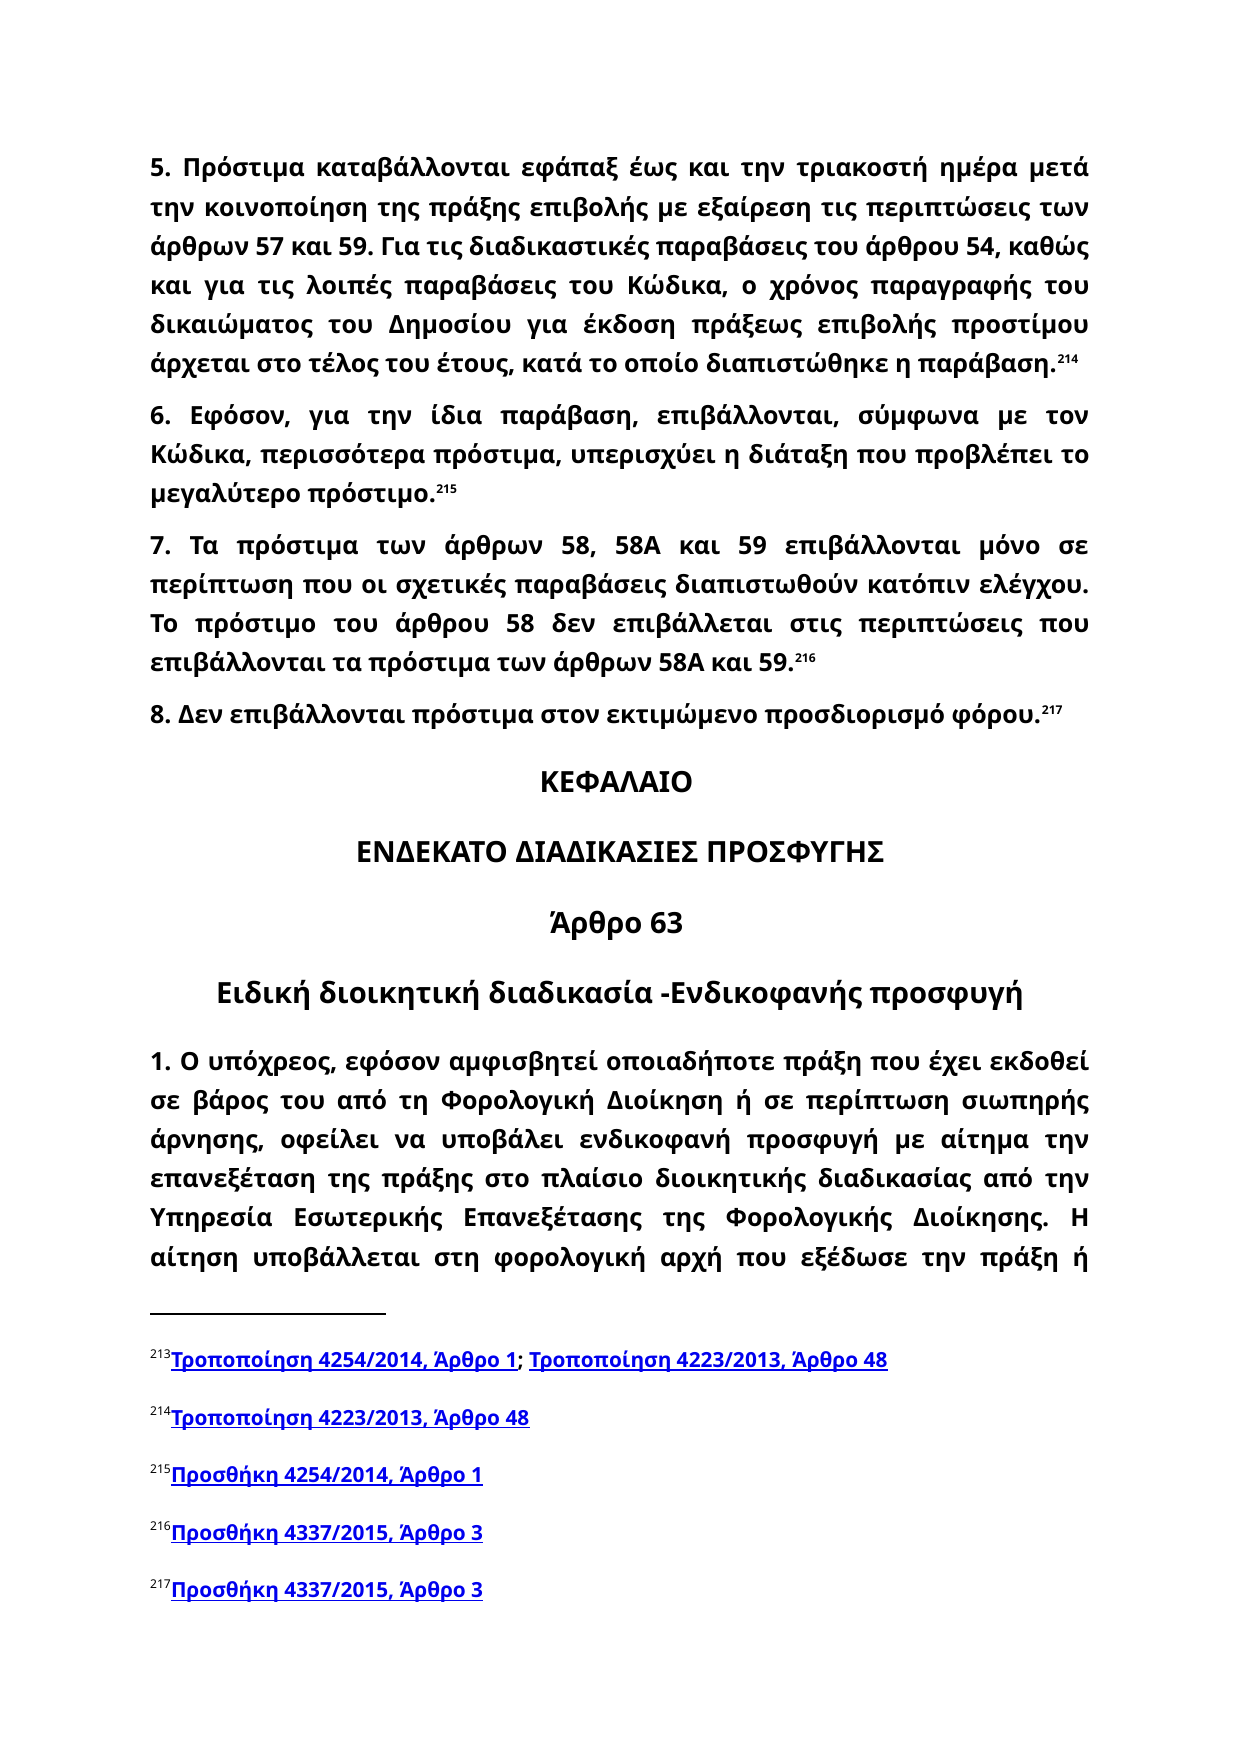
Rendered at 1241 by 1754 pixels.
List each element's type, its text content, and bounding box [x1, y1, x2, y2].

text 1. Ο υπόχρεος, εφόσον αμφισβητεί οποιαδήποτε πράξη που έχει εκδοθεί σε βάρος του από τη Φορολογική Διοίκηση ή σε περίπτωση σιωπηρής άρνησης, οφείλει να υποβάλει ενδικοφανή προσφυγή με αίτημα την επανεξέταση της πράξης στο πλαίσιο διοικητικής διαδικασίας από την Υπηρεσία Εσωτερικής Επανεξέτασης της Φορολογικής Διοίκησης. Η αίτηση υποβάλλεται στη φορολογική αρχή που εξέδωσε την πράξη ή [150, 1043, 1090, 1273]
text Προσθήκη 4337/2015, Άρθρο 3 [150, 1576, 1090, 1604]
text Τροποποίηση 4254/2014, Άρθρο 1; Τροποποίηση 4223/2013, Άρθρο 48 [150, 1345, 1090, 1373]
text 5. Πρόστιμα καταβάλλονται εφάπαξ έως και την τριακοστή ημέρα μετά την κοινοποίηση της πράξης επιβολής με εξαίρεση τις περιπτώσεις των άρθρων 57 και 59. Για τις διαδικαστικές παραβάσεις του άρθρου 54, καθώς και για τις λοιπές παραβάσεις του Κώδικα, ο χρόνος παραγραφής του δικαιώματος του Δημοσίου για έκδοση πράξεως επιβολής προστίμου άρχεται στο τέλος του έτους, κατά το οποίο διαπιστώθηκε η παράβαση. [150, 150, 1090, 380]
text 8. Δεν επιβάλλονται πρόστιμα στον εκτιμώμενο προσδιορισμό φόρου. [150, 697, 1090, 731]
text Τροποποίηση 4223/2013, Άρθρο 48 [150, 1403, 1090, 1431]
subtitle ΚΕΦΑΛΑΙΟ [150, 761, 1090, 801]
text 6. Εφόσον, για την ίδια παράβαση, επιβάλλονται, σύμφωνα με τον Κώδικα, περισσότερα πρόστιμα, υπερισχύει η διάταξη που προβλέπει το μεγαλύτερο πρόστιμο. [150, 397, 1090, 510]
subtitle ΕΝΔΕΚΑΤΟ ΔΙΑΔΙΚΑΣΙΕΣ ΠΡΟΣΦΥΓΗΣ [150, 831, 1090, 871]
subtitle Άρθρο 63 [150, 902, 1090, 942]
text 7. Τα πρόστιμα των άρθρων 58, 58Α και 59 επιβάλλονται μόνο σε περίπτωση που οι σχετικές παραβάσεις διαπιστωθούν κατόπιν ελέγχου. Το πρόστιμο του άρθρου 58 δεν επιβάλλεται στις περιπτώσεις που επιβάλλονται τα πρόστιμα των άρθρων 58Α και 59. [150, 527, 1090, 679]
text Προσθήκη 4254/2014, Άρθρο 1 [150, 1460, 1090, 1489]
text Προσθήκη 4337/2015, Άρθρο 3 [150, 1518, 1090, 1546]
subtitle Ειδική διοικητική διαδικασία -Ενδικοφανής προσφυγή [150, 973, 1090, 1012]
